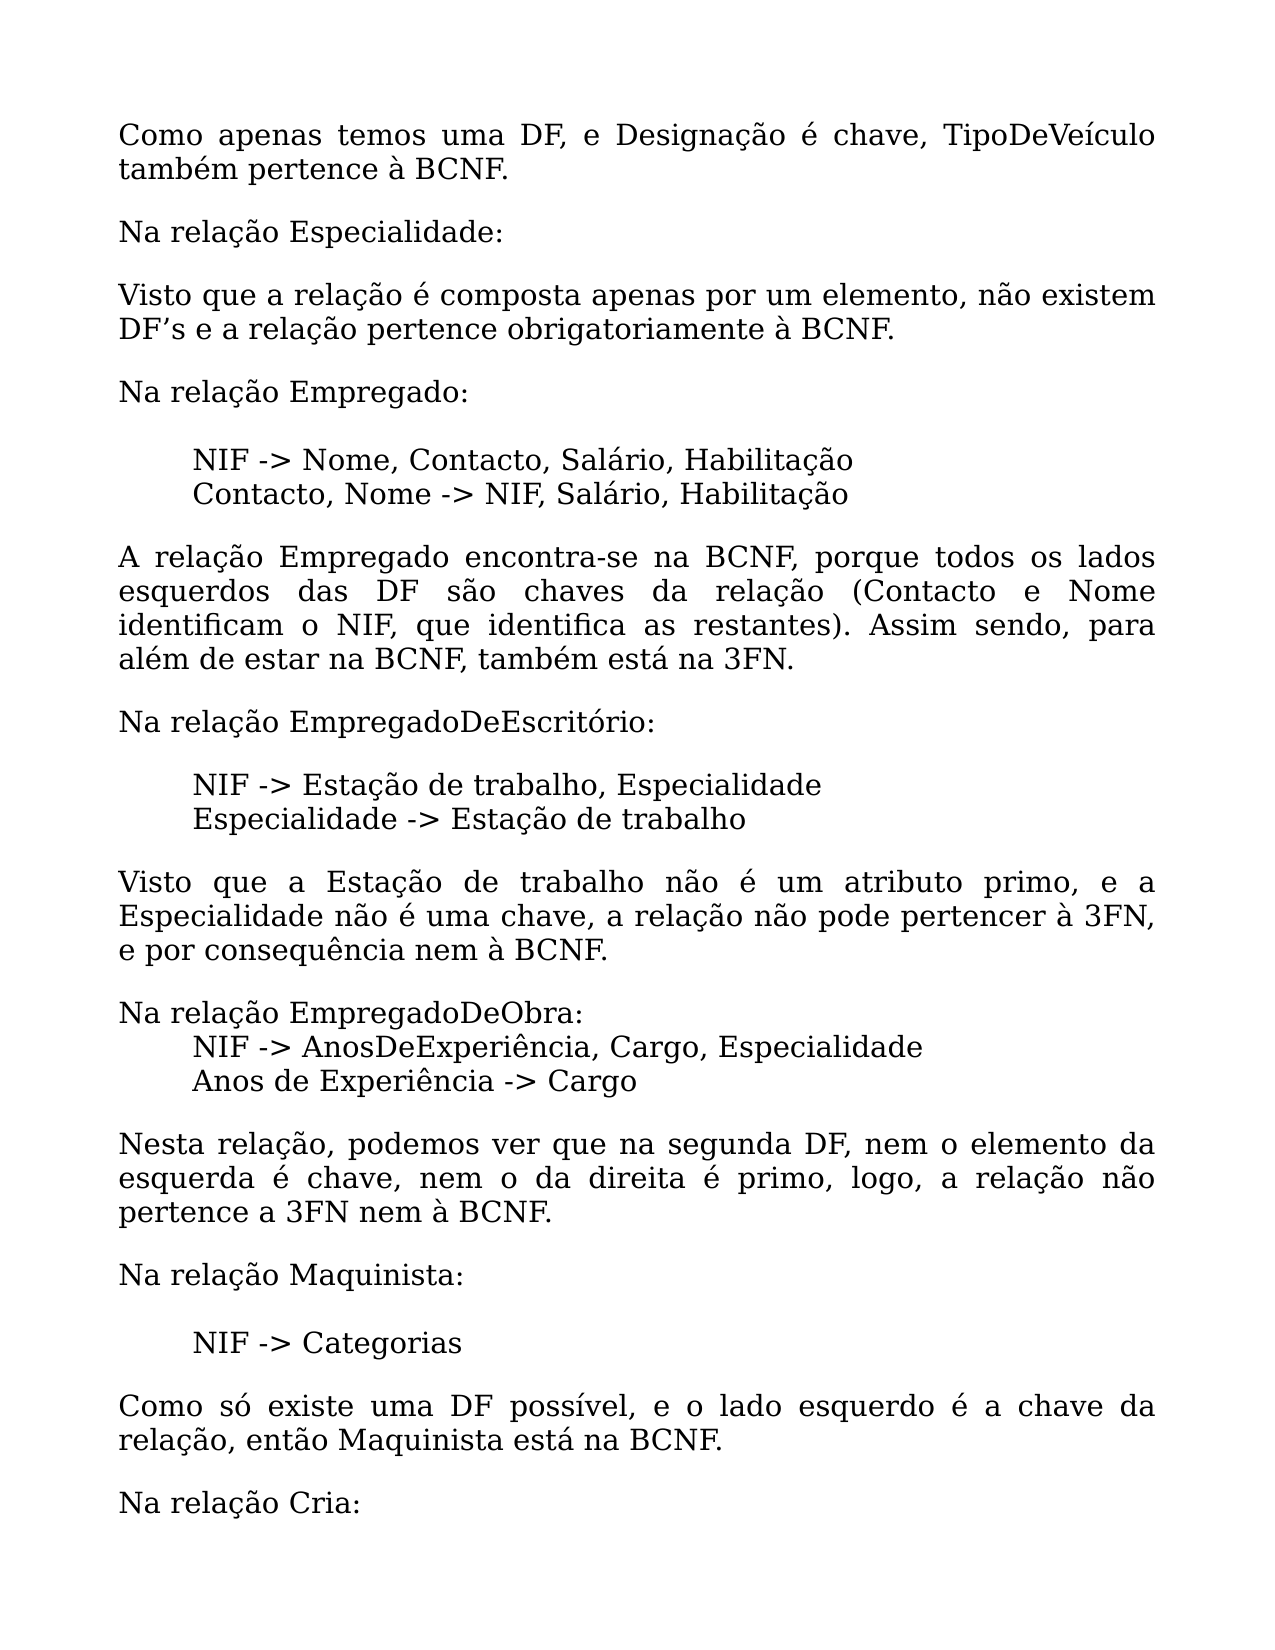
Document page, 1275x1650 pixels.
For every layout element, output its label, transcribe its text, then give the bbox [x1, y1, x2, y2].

text Na relação EmpregadoDeObra: [118, 997, 1157, 1031]
text Especialidade -> Estação de trabalho [118, 802, 1157, 836]
text Na relação EmpregadoDeEscritório: [118, 705, 1157, 739]
text A relação Empregado encontra-se na BCNF, porque todos os lados esquerdos das DF são chaves da relação (Contacto e Nome identificam o NIF, que identifica as restantes). Assim sendo, para além de estar na BCNF, também está na 3FN. [118, 540, 1157, 676]
text NIF -> AnosDeExperiência, Cargo, Especialidade [118, 1031, 1157, 1064]
text Como só existe uma DF possível, e o lado esquerdo é a chave da relação, então Maquinista está na BCNF. [118, 1390, 1157, 1458]
text Como apenas temos uma DF, e Designação é chave, TipoDeVeículo também pertence à BCNF. [118, 118, 1157, 186]
text NIF -> Nome, Contacto, Salário, Habilitação [118, 443, 1157, 477]
text Na relação Maquinista: [118, 1259, 1157, 1293]
text Na relação Especialidade: [118, 215, 1157, 249]
text Contacto, Nome -> NIF, Salário, Habilitação [118, 477, 1157, 511]
text Nesta relação, podemos ver que na segunda DF, nem o elemento da esquerda é chave, nem o da direita é primo, logo, a relação não pertence a 3FN nem à BCNF. [118, 1128, 1157, 1229]
text Na relação Empregado: [118, 375, 1157, 409]
text NIF -> Estação de trabalho, Especialidade [118, 768, 1157, 802]
text Anos de Experiência -> Cargo [118, 1064, 1157, 1098]
text Visto que a relação é composta apenas por um elemento, não existem DF’s e a relação pertence obrigatoriamente à BCNF. [118, 278, 1157, 346]
text Visto que a Estação de trabalho não é um atributo primo, e a Especialidade não é uma chave, a relação não pode pertencer à 3FN, e por consequência nem à BCNF. [118, 866, 1157, 967]
text Na relação Cria: [118, 1487, 1157, 1521]
text NIF -> Categorias [118, 1327, 1157, 1361]
